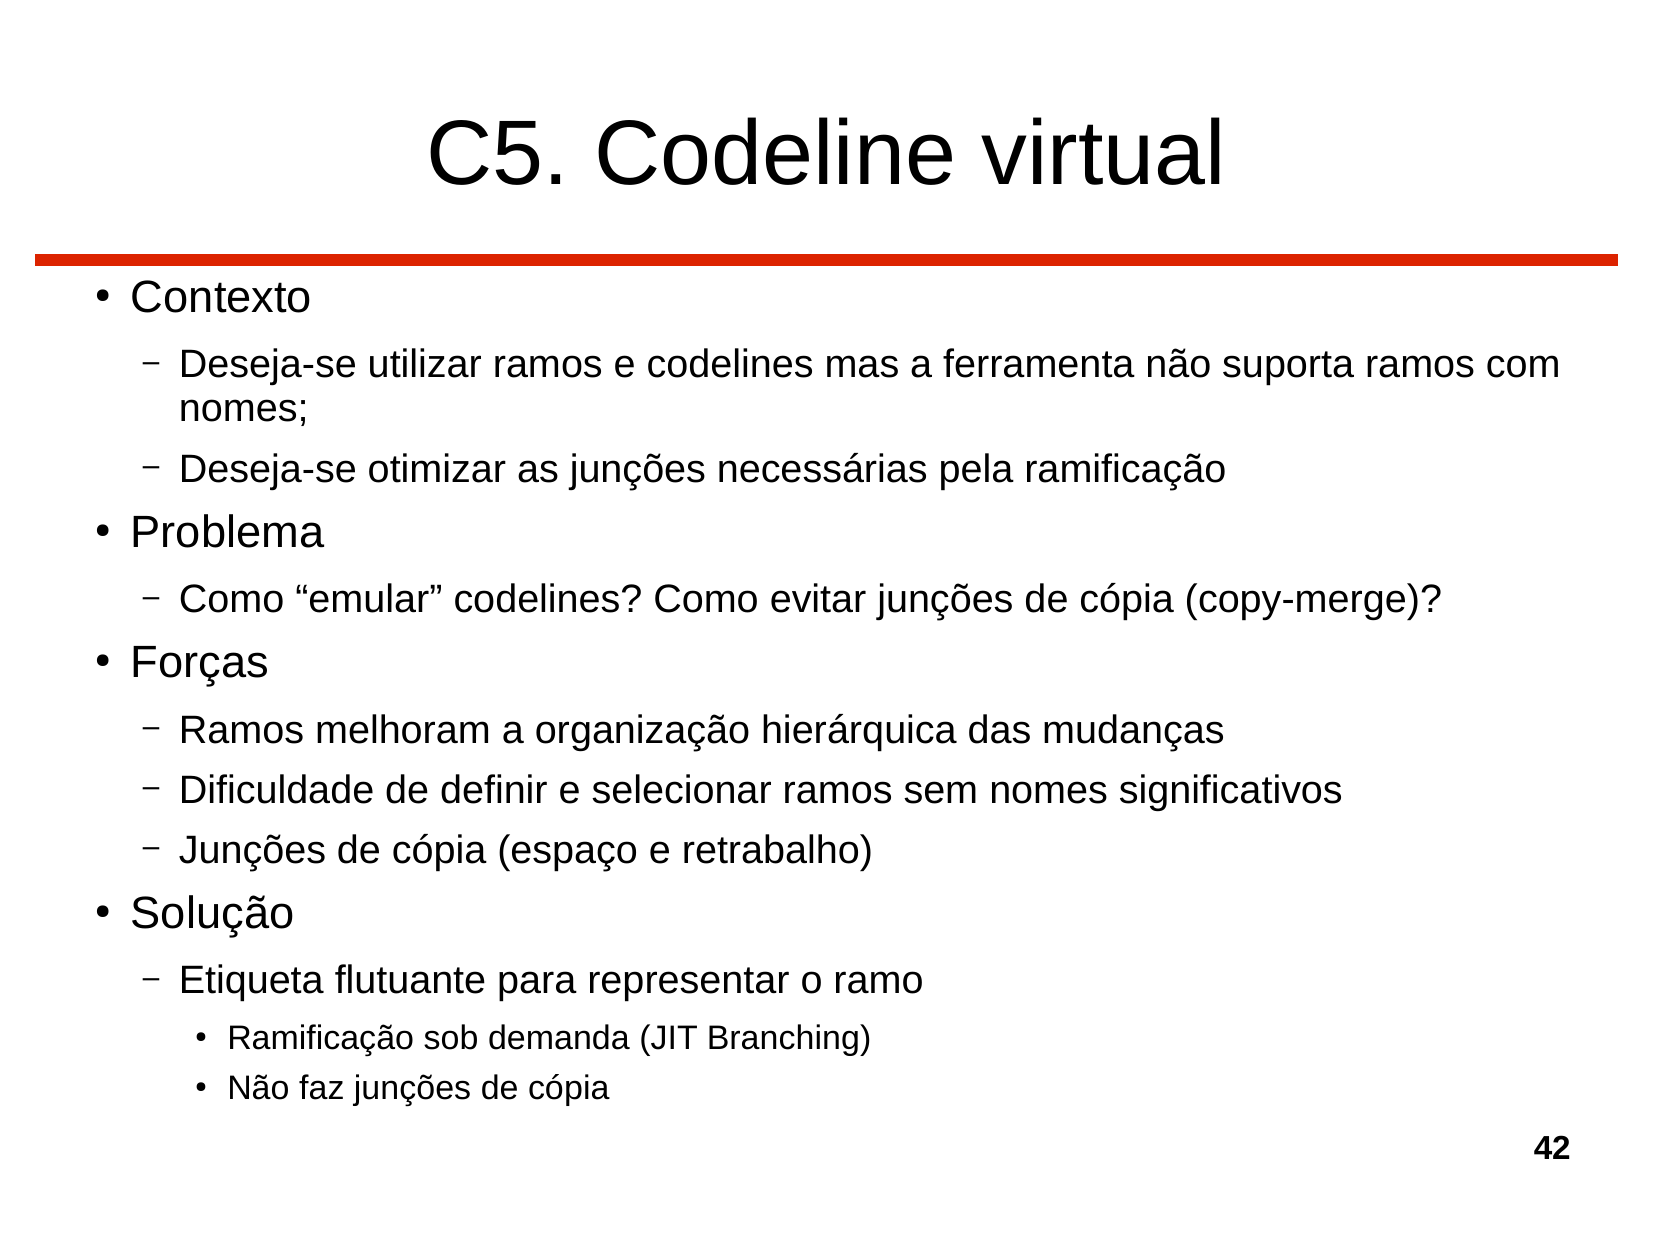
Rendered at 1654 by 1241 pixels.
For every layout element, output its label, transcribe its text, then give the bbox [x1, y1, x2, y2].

title C5. Codeline virtual [82, 49, 1571, 257]
list Contexto Deseja-se utilizar ramos e codelines mas a ferramenta não suporta ramos com nomes; Deseja-se otimizar as junções necessárias pela ramificação Problema Como “emular” codelines? Como evitar junções de cópia (copy-merge)? Forças Ramos melhoram a organização hierárquica das mudanças Dificuldade de definir e selecionar ramos sem nomes significativos Junções de cópia (espaço e retrabalho) Solução Etiqueta flutuante para representar o ramo Ramificação sob demanda (JIT Branching) Não faz junções de cópia [82, 271, 1571, 1111]
